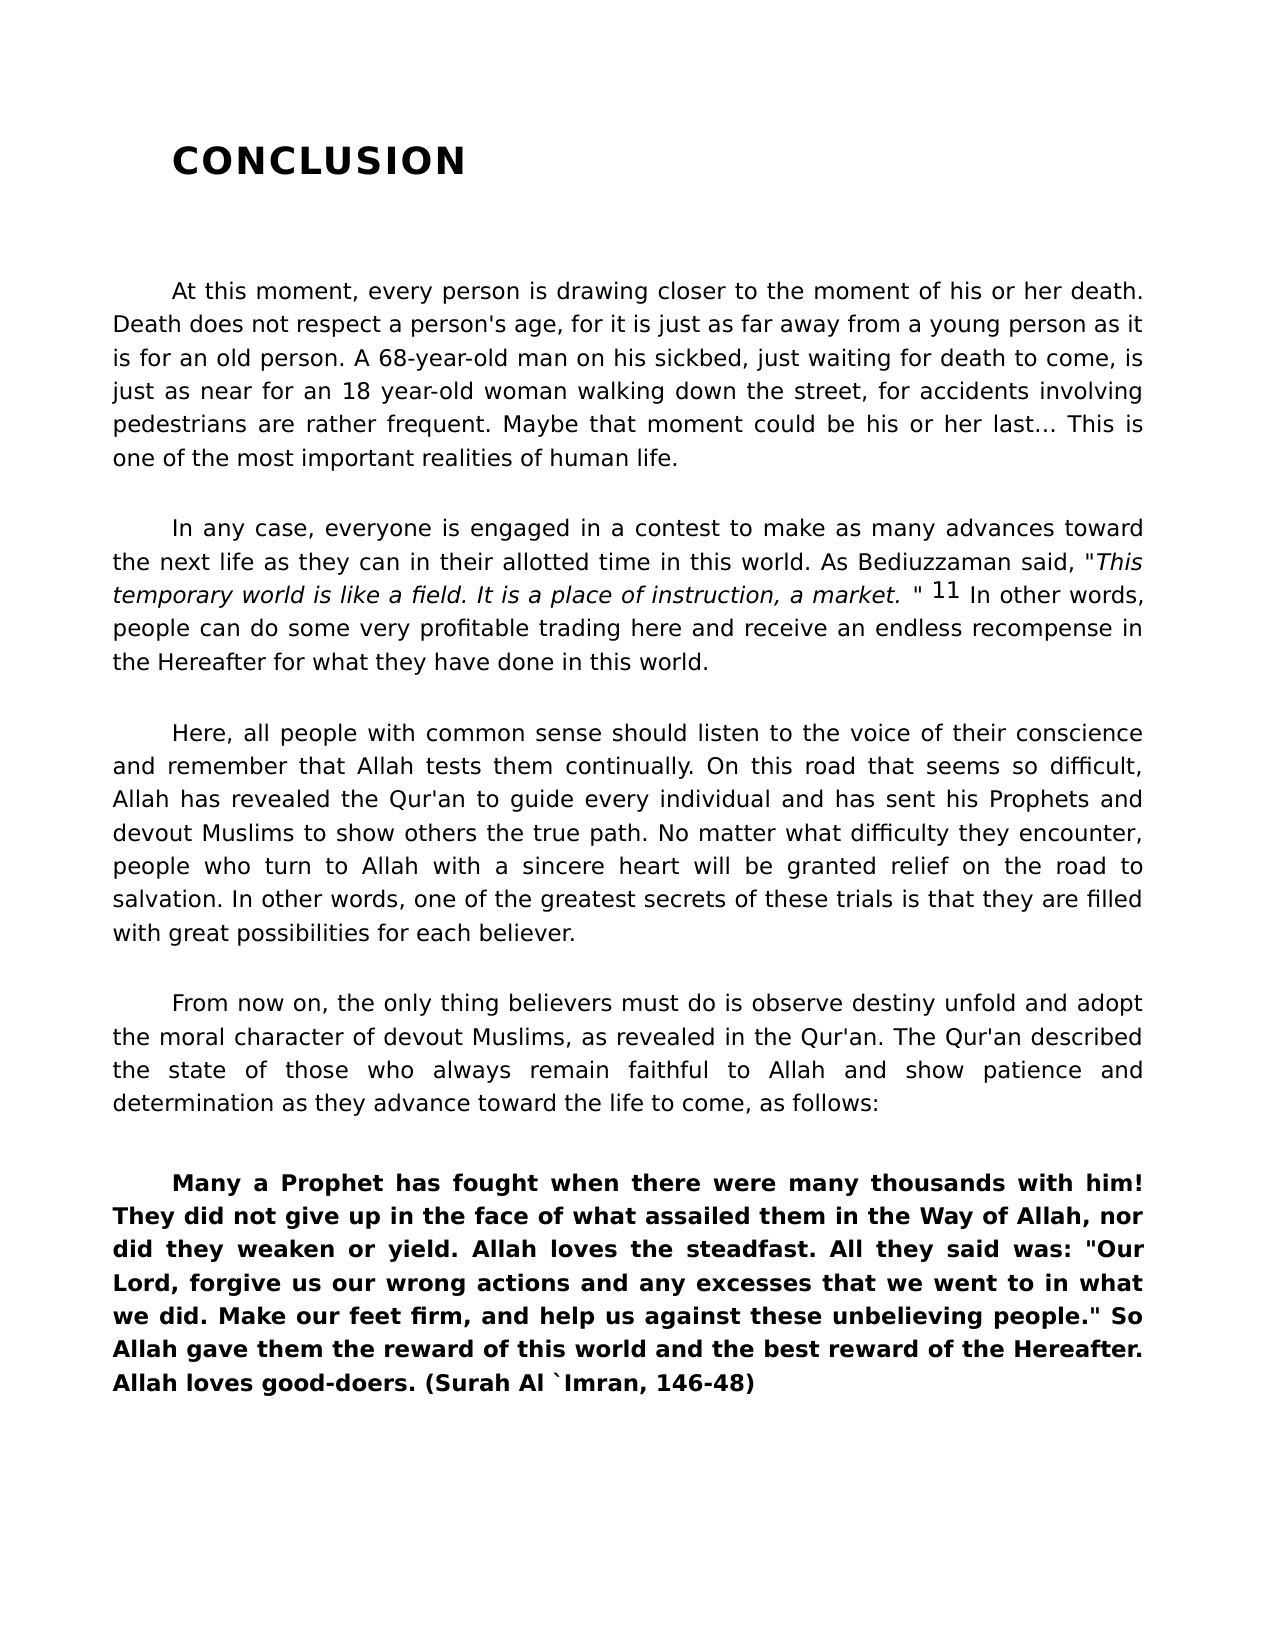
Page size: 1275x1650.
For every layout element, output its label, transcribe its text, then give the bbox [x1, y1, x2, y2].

text CONCLUSION [112, 148, 1145, 181]
text Many a Prophet has fought when there were many thousands with him! They did not give up in the face of what assailed them in the Way of Allah, nor did they weaken or yield. Allah loves the steadfast. All they said was: "Our Lord, forgive us our wrong actions and any excesses that we went to in what we did. Make our feet firm, and help us against these unbelieving people." So Allah gave them the reward of this world and the best reward of the Hereafter. Allah loves good-doers. (Surah Al `Imran, 146-48) [112, 1164, 1145, 1398]
text Here, all people with common sense should listen to the voice of their conscience and remember that Allah tests them continually. On this road that seems so difficult, Allah has revealed the Qur'an to guide every individual and has sent his Prophets and devout Muslims to show others the true path. No matter what difficulty they encounter, people who turn to Allah with a sincere heart will be granted relief on the road to salvation. In other words, one of the greatest secrets of these trials is that they are filled with great possibilities for each believer. [112, 714, 1145, 948]
text At this moment, every person is drawing closer to the moment of his or her death. Death does not respect a person's age, for it is just as far away from a young person as it is for an old person. A 68-year-old man on his sickbed, just waiting for death to come, is just as near for an 18 year-old woman walking down the street, for accidents involving pedestrians are rather frequent. Maybe that moment could be his or her last… This is one of the most important realities of human life. [112, 273, 1145, 473]
text In any case, everyone is engaged in a contest to make as many advances toward the next life as they can in their allotted time in this world. As Bediuzzaman said, "This temporary world is like a field. It is a place of instruction, a market. " 11 In other words, people can do some very profitable trading here and receive an endless recompense in the Hereafter for what they have done in this world. [112, 510, 1145, 677]
text From now on, the only thing believers must do is observe destiny unfold and adopt the moral character of devout Muslims, as revealed in the Qur'an. The Qur'an described the state of those who always remain faithful to Allah and show patience and determination as they advance toward the life to come, as follows: [112, 985, 1145, 1118]
